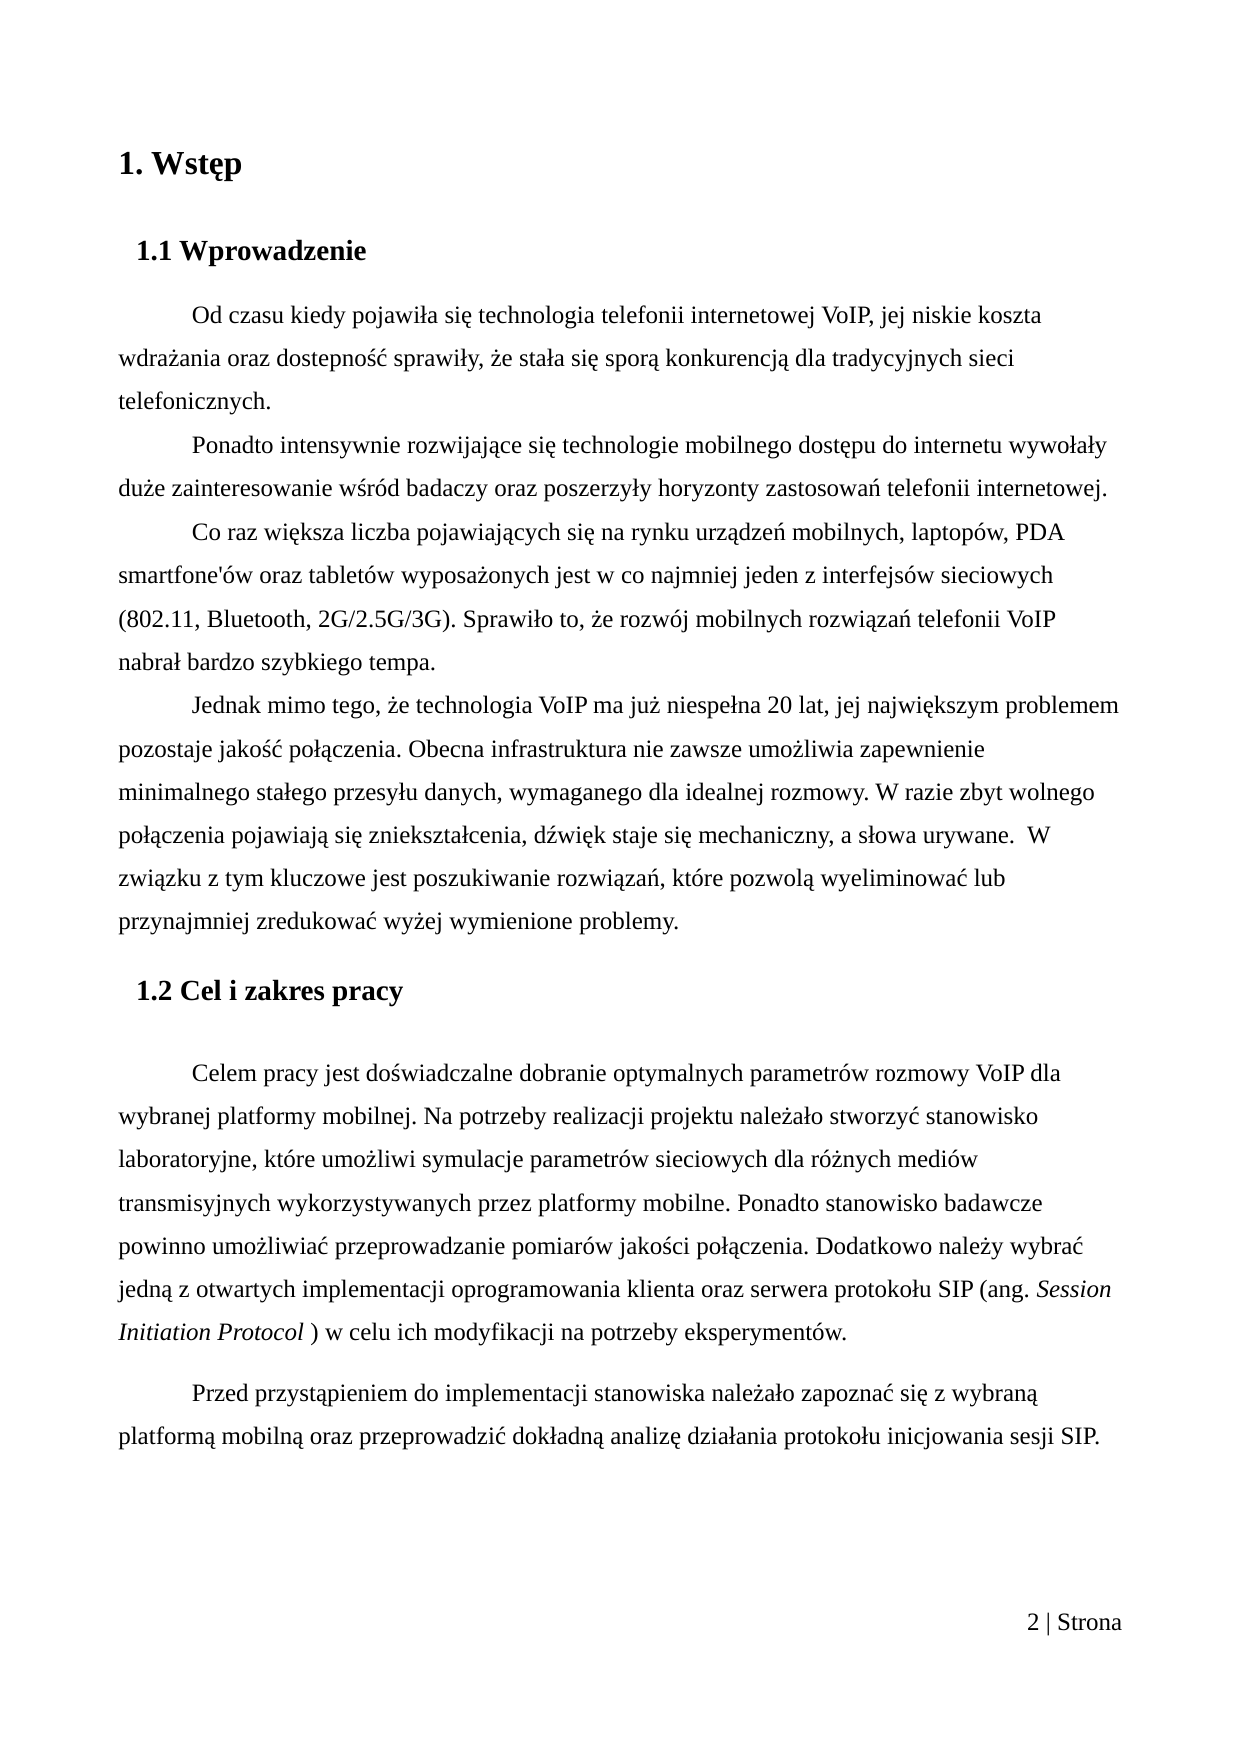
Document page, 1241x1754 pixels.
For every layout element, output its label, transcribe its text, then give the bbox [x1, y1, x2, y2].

subtitle 1. Wstęp [118, 143, 1122, 182]
text (802.11, Bluetooth, 2G/2.5G/3G). Sprawiło to, że rozwój mobilnych rozwiązań telefonii VoIP nabrał bardzo szybkiego tempa. [118, 604, 1122, 676]
text Co raz większa liczba pojawiających się na rynku urządzeń mobilnych, laptopów, PDA smartfone'ów oraz tabletów wyposażonych jest w co najmniej jeden z interfejsów sieciowych [118, 517, 1122, 589]
text Od czasu kiedy pojawiła się technologia telefonii internetowej VoIP, jej niskie koszta wdrażania oraz dostepność sprawiły, że stała się sporą konkurencją dla tradycyjnych sieci telefonicznych. [118, 300, 1122, 415]
text Jednak mimo tego, że technologia VoIP ma już niespełna 20 lat, jej największym problemem pozostaje jakość połączenia. Obecna infrastruktura nie zawsze umożliwia zapewnienie minimalnego stałego przesyłu danych, wymaganego dla idealnej rozmowy. W razie zbyt wolnego połączenia pojawiają się zniekształcenia, dźwięk staje się mechaniczny, a słowa urywane. W związku z tym kluczowe jest poszukiwanie rozwiązań, które pozwolą wyeliminować lub przynajmniej zredukować wyżej wymienione problemy. [118, 691, 1122, 935]
text Przed przystąpieniem do implementacji stanowiska należało zapoznać się z wybraną platformą mobilną oraz przeprowadzić dokładną analizę działania protokołu inicjowania sesji SIP. [118, 1378, 1122, 1450]
text Ponadto intensywnie rozwijające się technologie mobilnego dostępu do internetu wywołały duże zainteresowanie wśród badaczy oraz poszerzyły horyzonty zastosowań telefonii internetowej. [118, 430, 1122, 502]
text Celem pracy jest doświadczalne dobranie optymalnych parametrów rozmowy VoIP dla wybranej platformy mobilnej. Na potrzeby realizacji projektu należało stworzyć stanowisko laboratoryjne, które umożliwi symulacje parametrów sieciowych dla różnych mediów transmisyjnych wykorzystywanych przez platformy mobilne. Ponadto stanowisko badawcze powinno umożliwiać przeprowadzanie pomiarów jakości połączenia. Dodatkowo należy wybrać jedną z otwartych implementacji oprogramowania klienta oraz serwera protokołu SIP (ang. Session Initiation Protocol ) w celu ich modyfikacji na potrzeby eksperymentów. [118, 1058, 1122, 1346]
subtitle 1.2 Cel i zakres pracy [136, 973, 1122, 1007]
subtitle 1.1 Wprowadzenie [136, 233, 1122, 266]
